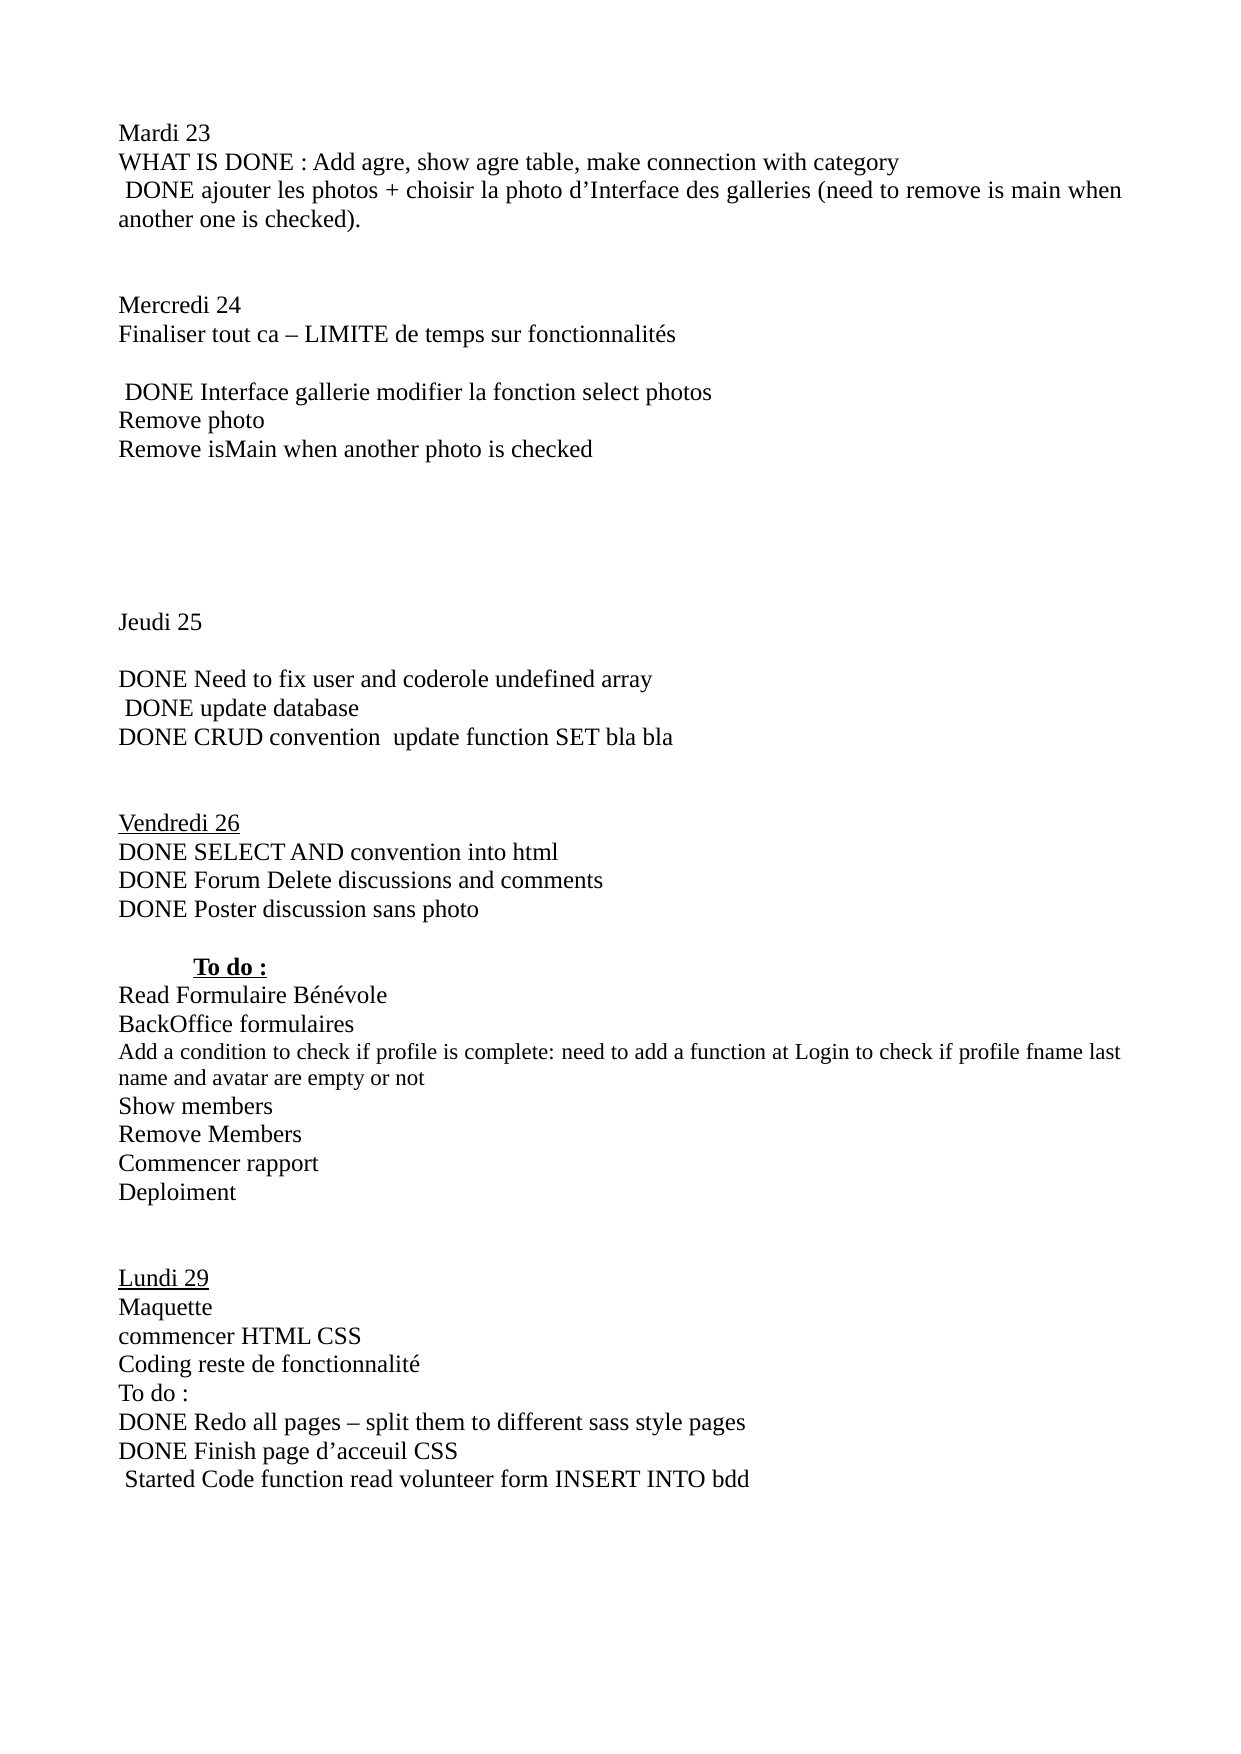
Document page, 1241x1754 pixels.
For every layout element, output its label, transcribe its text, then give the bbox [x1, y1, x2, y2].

text Jeudi 25 [118, 607, 1122, 636]
text DONE Finish page d’acceuil CSS [118, 1436, 1122, 1464]
text To do : [118, 1378, 1122, 1407]
text DONE Forum Delete discussions and comments [118, 866, 1122, 894]
text Vendredi 26 [118, 808, 1122, 837]
text DONE Interface gallerie modifier la fonction select photos [118, 377, 1122, 406]
text Add a condition to check if profile is complete: need to add a function at Login to check if profile fname last name and avatar are empty or not [118, 1038, 1122, 1091]
text Read Formulaire Bénévole [118, 981, 1122, 1009]
list To do : [156, 952, 1122, 981]
text Started Code function read volunteer form INSERT INTO bdd [118, 1464, 1122, 1493]
text Remove photo [118, 406, 1122, 434]
text commencer HTML CSS [118, 1321, 1122, 1349]
text Deploiment [118, 1177, 1122, 1206]
text DONE ajouter les photos + choisir la photo d’Interface des galleries (need to remove is main when another one is checked). [118, 176, 1122, 233]
text DONE Need to fix user and coderole undefined array [118, 664, 1122, 693]
text DONE Poster discussion sans photo [118, 894, 1122, 923]
text DONE SELECT AND convention into html [118, 837, 1122, 866]
text Finaliser tout ca – LIMITE de temps sur fonctionnalités [118, 319, 1122, 348]
text DONE CRUD convention update function SET bla bla [118, 722, 1122, 751]
text BackOffice formulaires [118, 1009, 1122, 1038]
text DONE update database [118, 693, 1122, 722]
text Show members [118, 1091, 1122, 1119]
text Maquette [118, 1292, 1122, 1321]
text Mercredi 24 [118, 291, 1122, 319]
text Coding reste de fonctionnalité [118, 1349, 1122, 1378]
text Remove isMain when another photo is checked [118, 434, 1122, 463]
text WHAT IS DONE : Add agre, show agre table, make connection with category [118, 147, 1122, 176]
text Mardi 23 [118, 118, 1122, 147]
text DONE Redo all pages – split them to different sass style pages [118, 1407, 1122, 1436]
text Lundi 29 [118, 1263, 1122, 1292]
text Commencer rapport [118, 1148, 1122, 1177]
text Remove Members [118, 1119, 1122, 1148]
